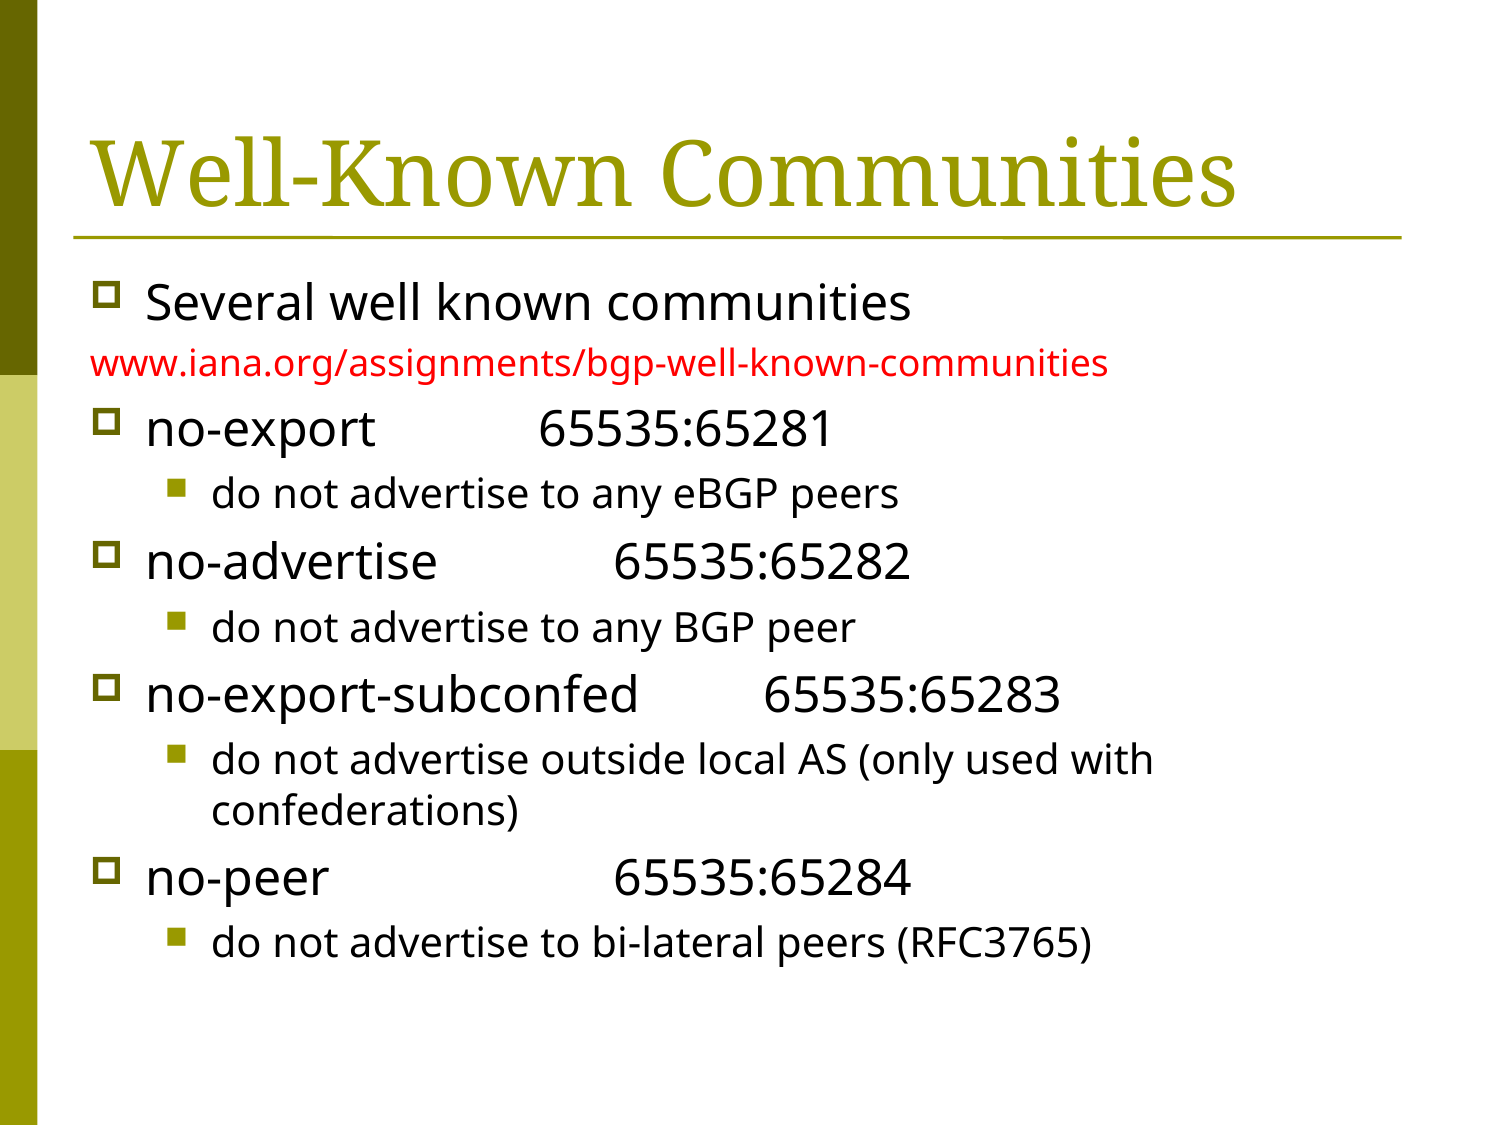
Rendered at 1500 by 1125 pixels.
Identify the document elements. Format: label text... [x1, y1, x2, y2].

list Several well known communities www.iana.org/assignments/bgp-well-known-communities no-export 65535:65281 do not advertise to any eBGP peers no-advertise 65535:65282 do not advertise to any BGP peer no-export-subconfed 65535:65283 do not advertise outside local AS (only used with confederations) no-peer 65535:65284 do not advertise to bi-lateral peers (RFC3765) [75, 262, 1426, 1006]
title Well-Known Communities [75, 45, 1426, 233]
